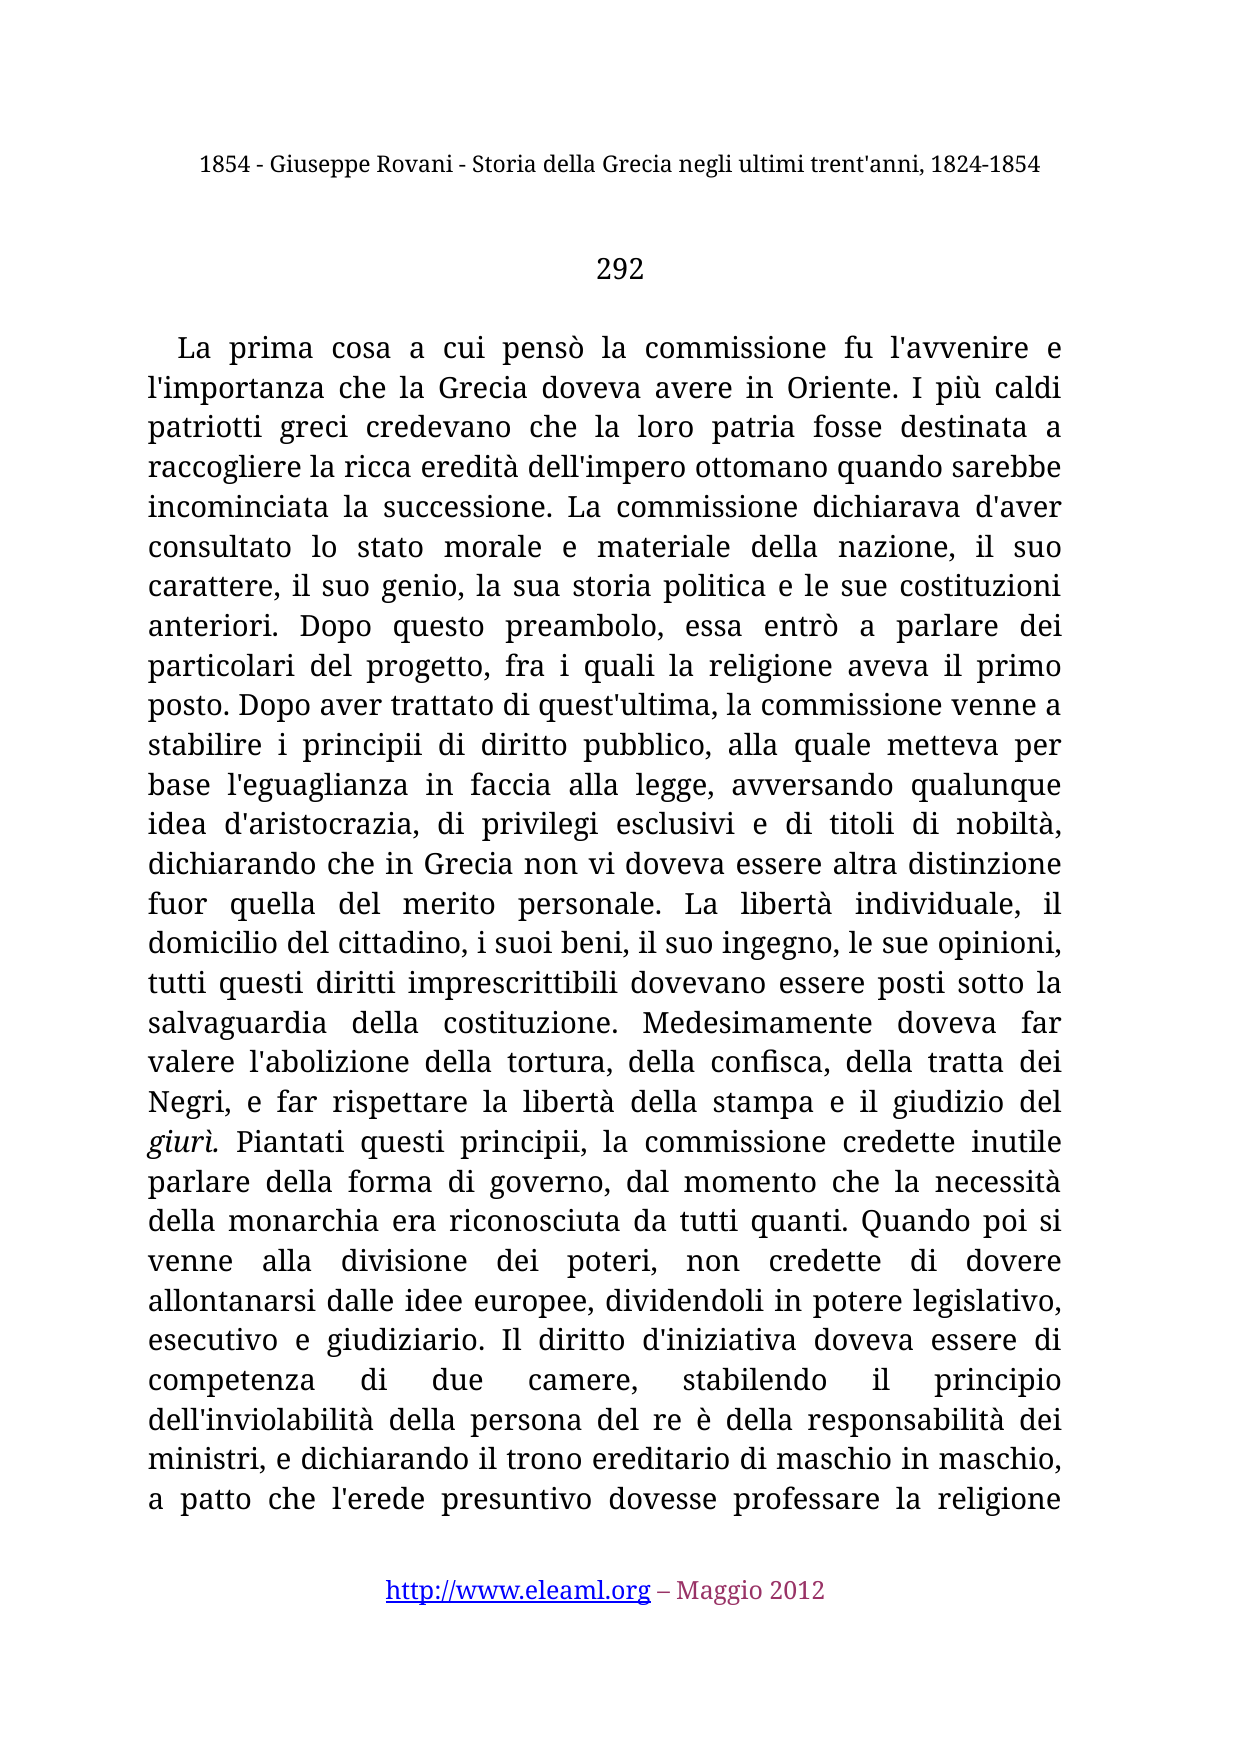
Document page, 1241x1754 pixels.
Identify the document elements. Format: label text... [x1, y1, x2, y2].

text La prima cosa a cui pensò la commissione fu l'avvenire e l'importanza che la Grecia doveva avere in Oriente. I più caldi patriotti greci credevano che la loro patria fosse destinata a raccogliere la ricca eredità dell'impero ottomano quando sarebbe incominciata la successione. La commissione dichiarava d'aver consultato lo stato morale e materiale della nazione, il suo carattere, il suo genio, la sua storia politica e le sue costituzioni anteriori. Dopo questo preambolo, essa entrò a parlare dei particolari del progetto, fra i quali la religione aveva il primo posto. Dopo aver trattato di quest'ultima, la commissione venne a stabilire i principii di diritto pubblico, alla quale metteva per base l'eguaglianza in faccia alla legge, avversando qualunque idea d'aristocrazia, di privilegi esclusivi e di titoli di nobiltà, dichiarando che in Grecia non vi doveva essere altra distinzione fuor quella del merito personale. La libertà individuale, il domicilio del cittadino, i suoi beni, il suo ingegno, le sue opinioni, tutti questi diritti imprescrittibili dovevano essere posti sotto la salvaguardia della costituzione. Medesimamente doveva far valere l'abolizione della tortura, della confisca, della tratta dei Negri, e far rispettare la libertà della stampa e il giudizio del giurì. Piantati questi principii, la commissione credette inutile parlare della forma di governo, dal momento che la necessità della monarchia era riconosciuta da tutti quanti. Quando poi si venne alla divisione dei poteri, non credette di dovere allontanarsi dalle idee europee, dividendoli in potere legislativo, esecutivo e giudiziario. Il diritto d'iniziativa doveva essere di competenza di due camere, stabilendo il principio dell'inviolabilità della persona del re è della responsabilità dei ministri, e dichiarando il trono ereditario di maschio in maschio, a patto che l'erede presuntivo dovesse professare la religione [148, 327, 1063, 1518]
text 292 [148, 248, 1063, 288]
